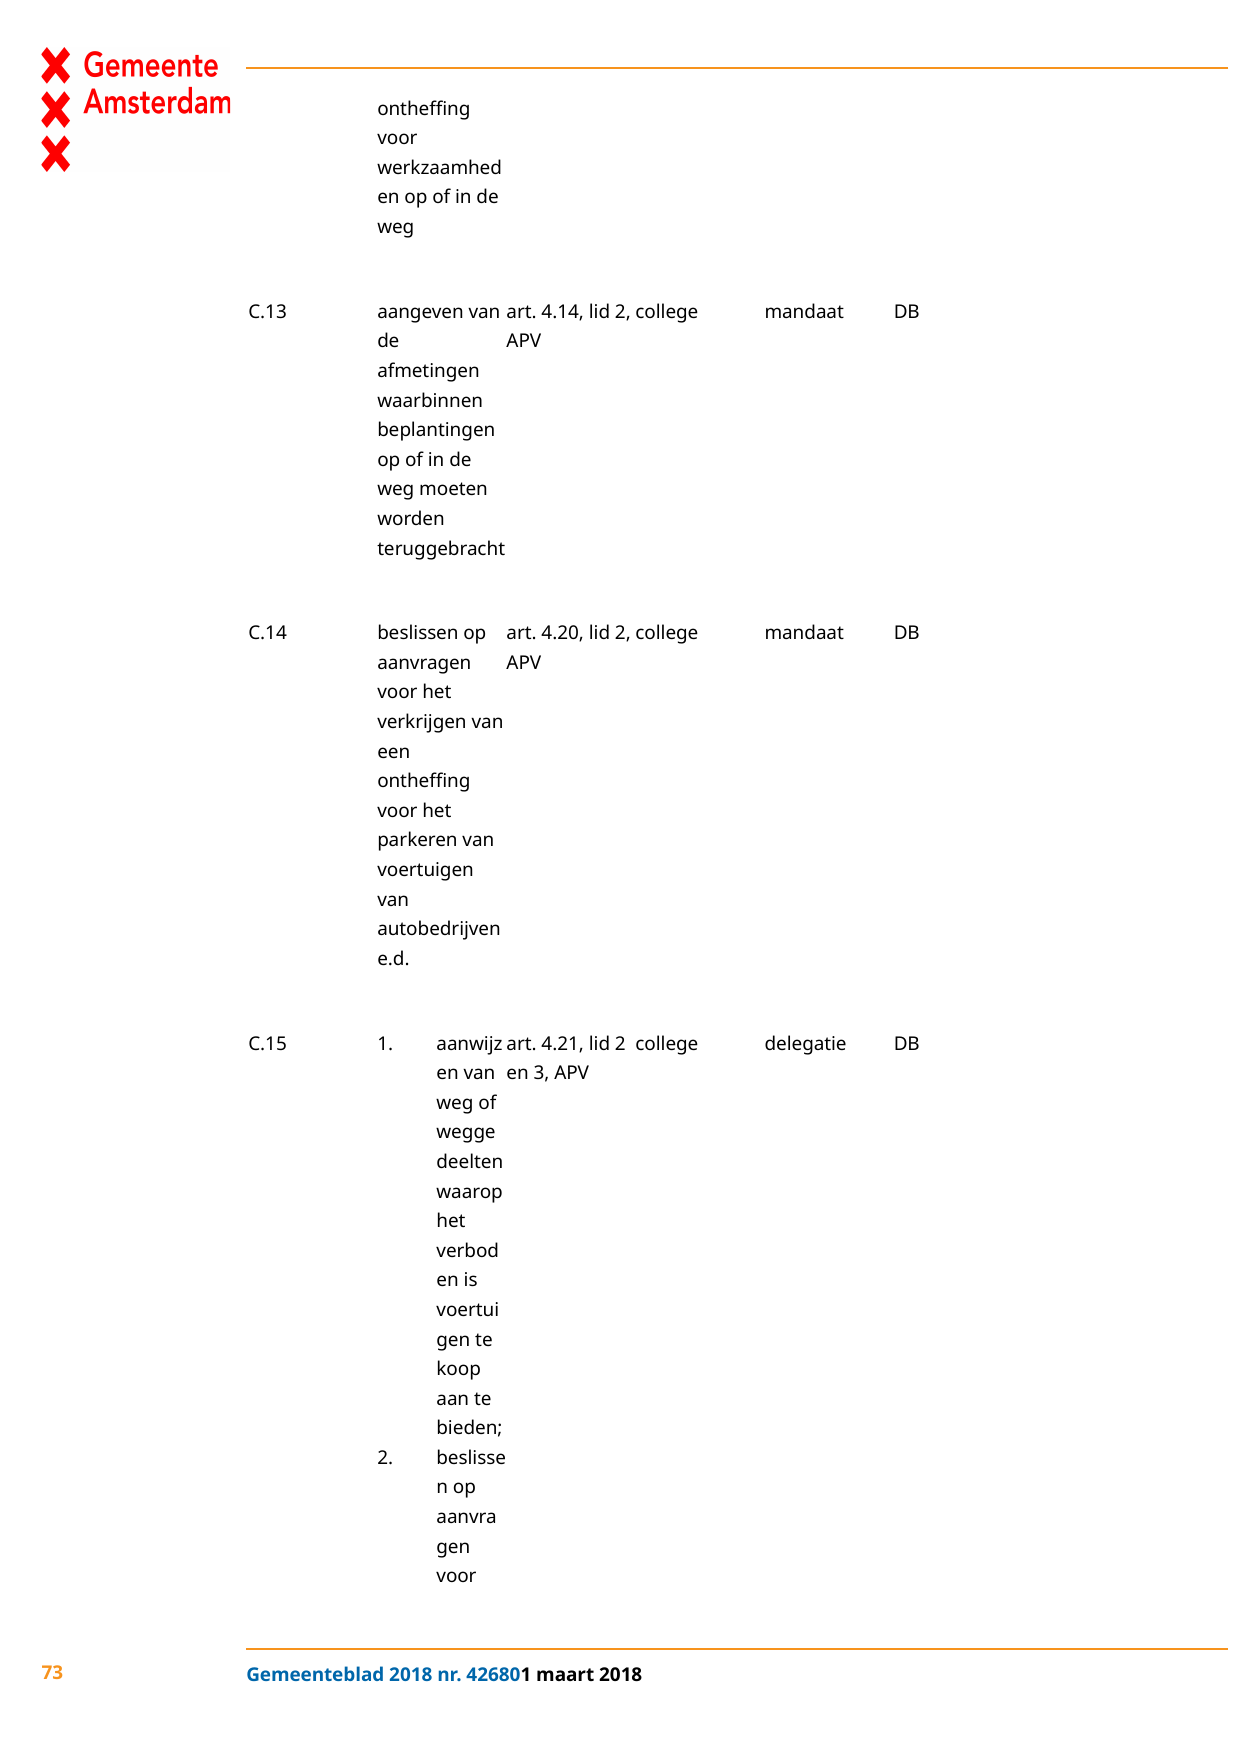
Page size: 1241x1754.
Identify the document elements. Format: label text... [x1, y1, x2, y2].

table_cell [635, 95, 764, 268]
table_cell C.14 [248, 590, 377, 1000]
table_cell [1023, 269, 1152, 590]
table_cell C.13 [248, 269, 377, 590]
table_cell college [635, 1000, 764, 1588]
table_cell [506, 95, 635, 268]
table_cell college [635, 269, 764, 590]
table_cell mandaat [764, 269, 893, 590]
table_cell beslissen op aanvragen voor het verkrijgen van een ontheffing voor het parkeren van voertuigen van autobedrijven e.d. [377, 590, 506, 1000]
table_cell aanwijzen van weg of weggedeelten waarop het verboden is voertuigen te koop aan te bieden; beslissen op aanvragen voor [377, 1000, 506, 1588]
table_cell DB [894, 590, 1022, 1000]
picture [41, 47, 231, 172]
table_cell mandaat [764, 590, 893, 1000]
table_cell [1023, 590, 1152, 1000]
table_cell art. 4.14, lid 2, APV [506, 269, 635, 590]
table_cell delegatie [764, 1000, 893, 1588]
table_cell art. 4.21, lid 2 en 3, APV [506, 1000, 635, 1588]
table_cell DB [894, 269, 1022, 590]
table_cell aangeven van de afmetingen waarbinnen beplantingen op of in de weg moeten worden teruggebracht [377, 269, 506, 590]
table_cell DB [894, 1000, 1022, 1588]
table_cell [248, 95, 377, 268]
table_cell [764, 95, 893, 268]
table_cell [1023, 1000, 1152, 1588]
table_cell [894, 95, 1022, 268]
table_cell art. 4.20, lid 2, APV [506, 590, 635, 1000]
table_cell ontheffing voor werkzaamheden op of in de weg [377, 95, 506, 268]
table_cell [1023, 95, 1152, 268]
table_cell college [635, 590, 764, 1000]
table_cell C.15 [248, 1000, 377, 1588]
